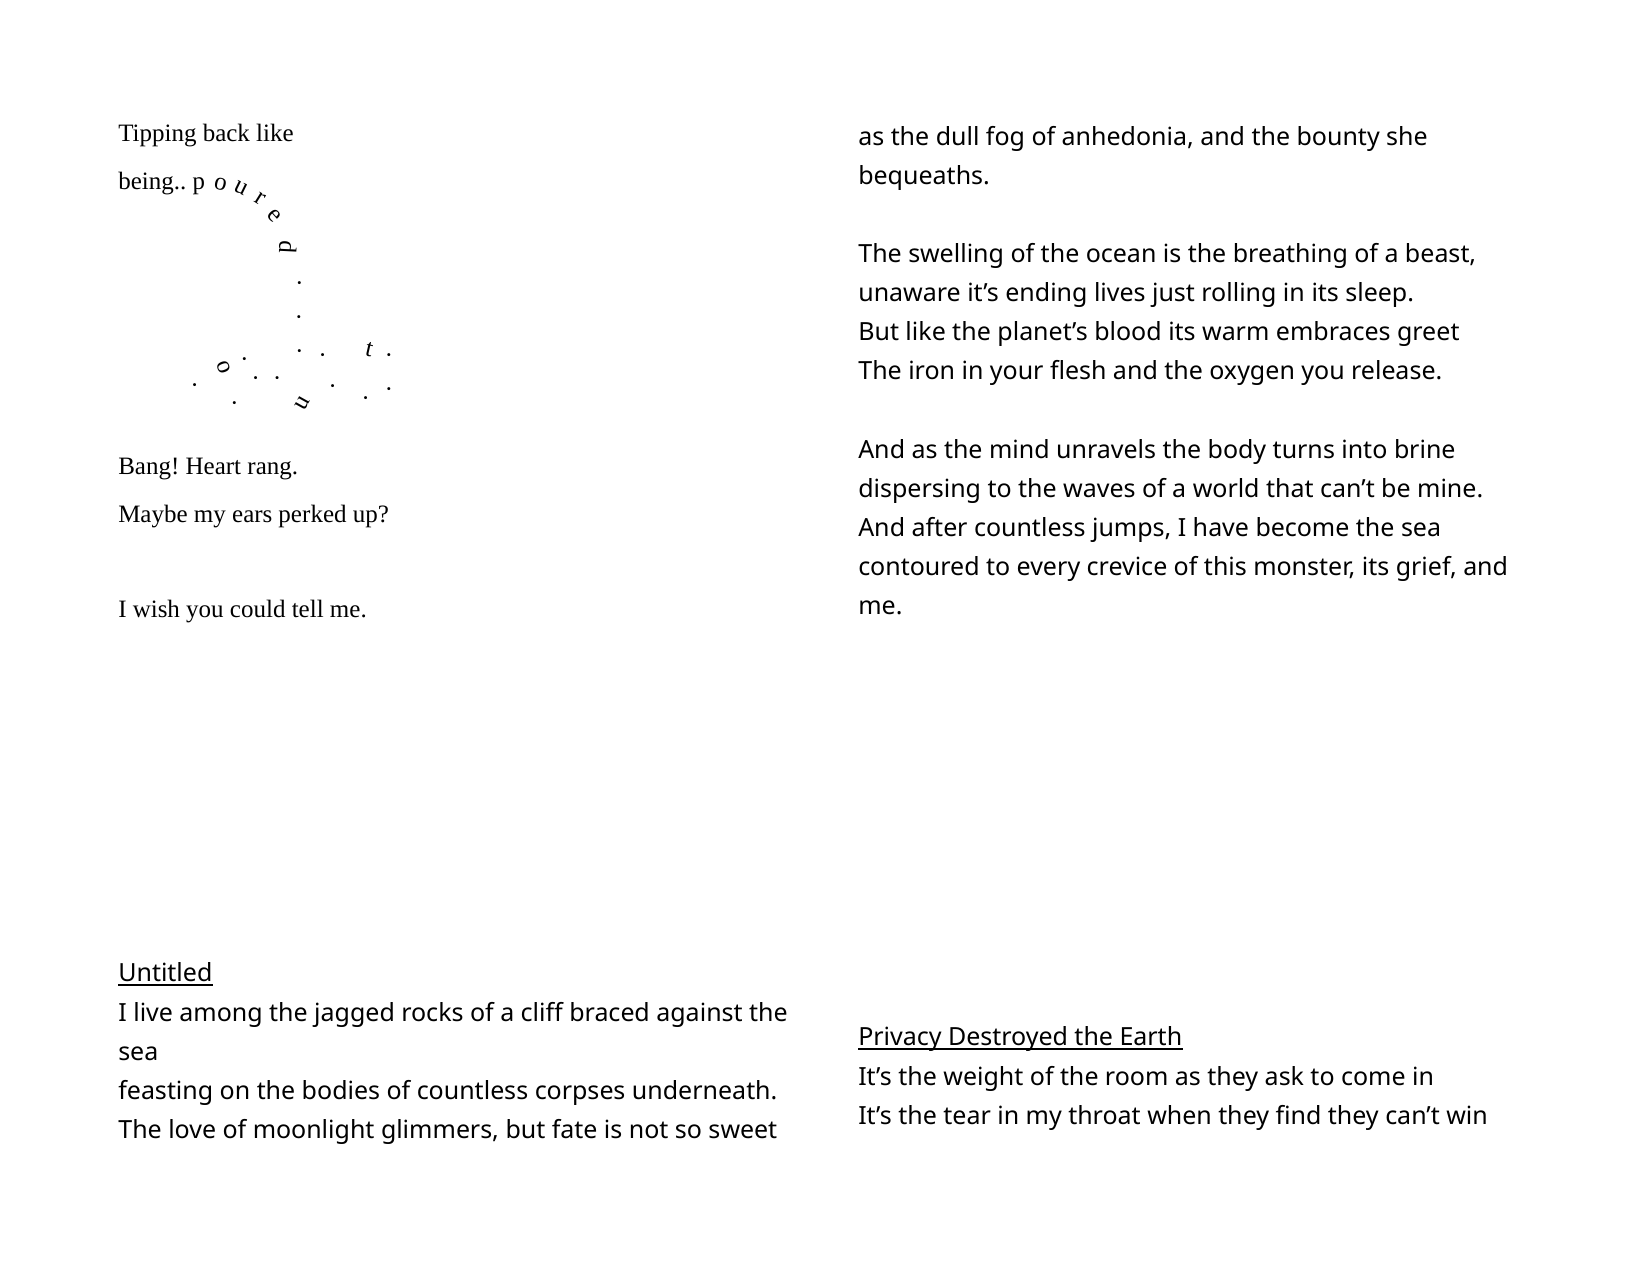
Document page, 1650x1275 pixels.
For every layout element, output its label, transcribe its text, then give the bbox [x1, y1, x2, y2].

text The iron in your flesh and the oxygen you release. [858, 353, 1532, 387]
text Maybe my ears perked up? [118, 499, 792, 528]
text Untitled [118, 955, 792, 989]
text Bang! Heart rang. [118, 451, 792, 480]
text being.. [118, 166, 792, 194]
text dispersing to the waves of a world that can’t be mine. [858, 471, 1532, 505]
text It’s the weight of the room as they ask to come in [858, 1058, 1532, 1092]
text I live among the jagged rocks of a cliff braced against the sea [118, 994, 792, 1067]
text I wish you could tell me. [118, 594, 792, 623]
text The love of moonlight glimmers, but fate is not so sweet [118, 1112, 792, 1146]
text It’s the tear in my throat when they find they can’t win [858, 1097, 1532, 1131]
text Tipping back like [118, 118, 792, 147]
text And after countless jumps, I have become the sea [858, 510, 1532, 544]
text But like the planet’s blood its warm embraces greet [858, 314, 1532, 348]
text feasting on the bodies of countless corpses underneath. [118, 1073, 792, 1107]
text unaware it’s ending lives just rolling in its sleep. [858, 275, 1532, 309]
text And as the mind unravels the body turns into brine [858, 431, 1532, 466]
text as the dull fog of anhedonia, and the bounty she bequeaths. [858, 118, 1532, 191]
text Privacy Destroyed the Earth [858, 1019, 1532, 1053]
text The swelling of the ocean is the breathing of a beast, [858, 236, 1532, 270]
text contoured to every crevice of this monster, its grief, and me. [858, 549, 1532, 622]
